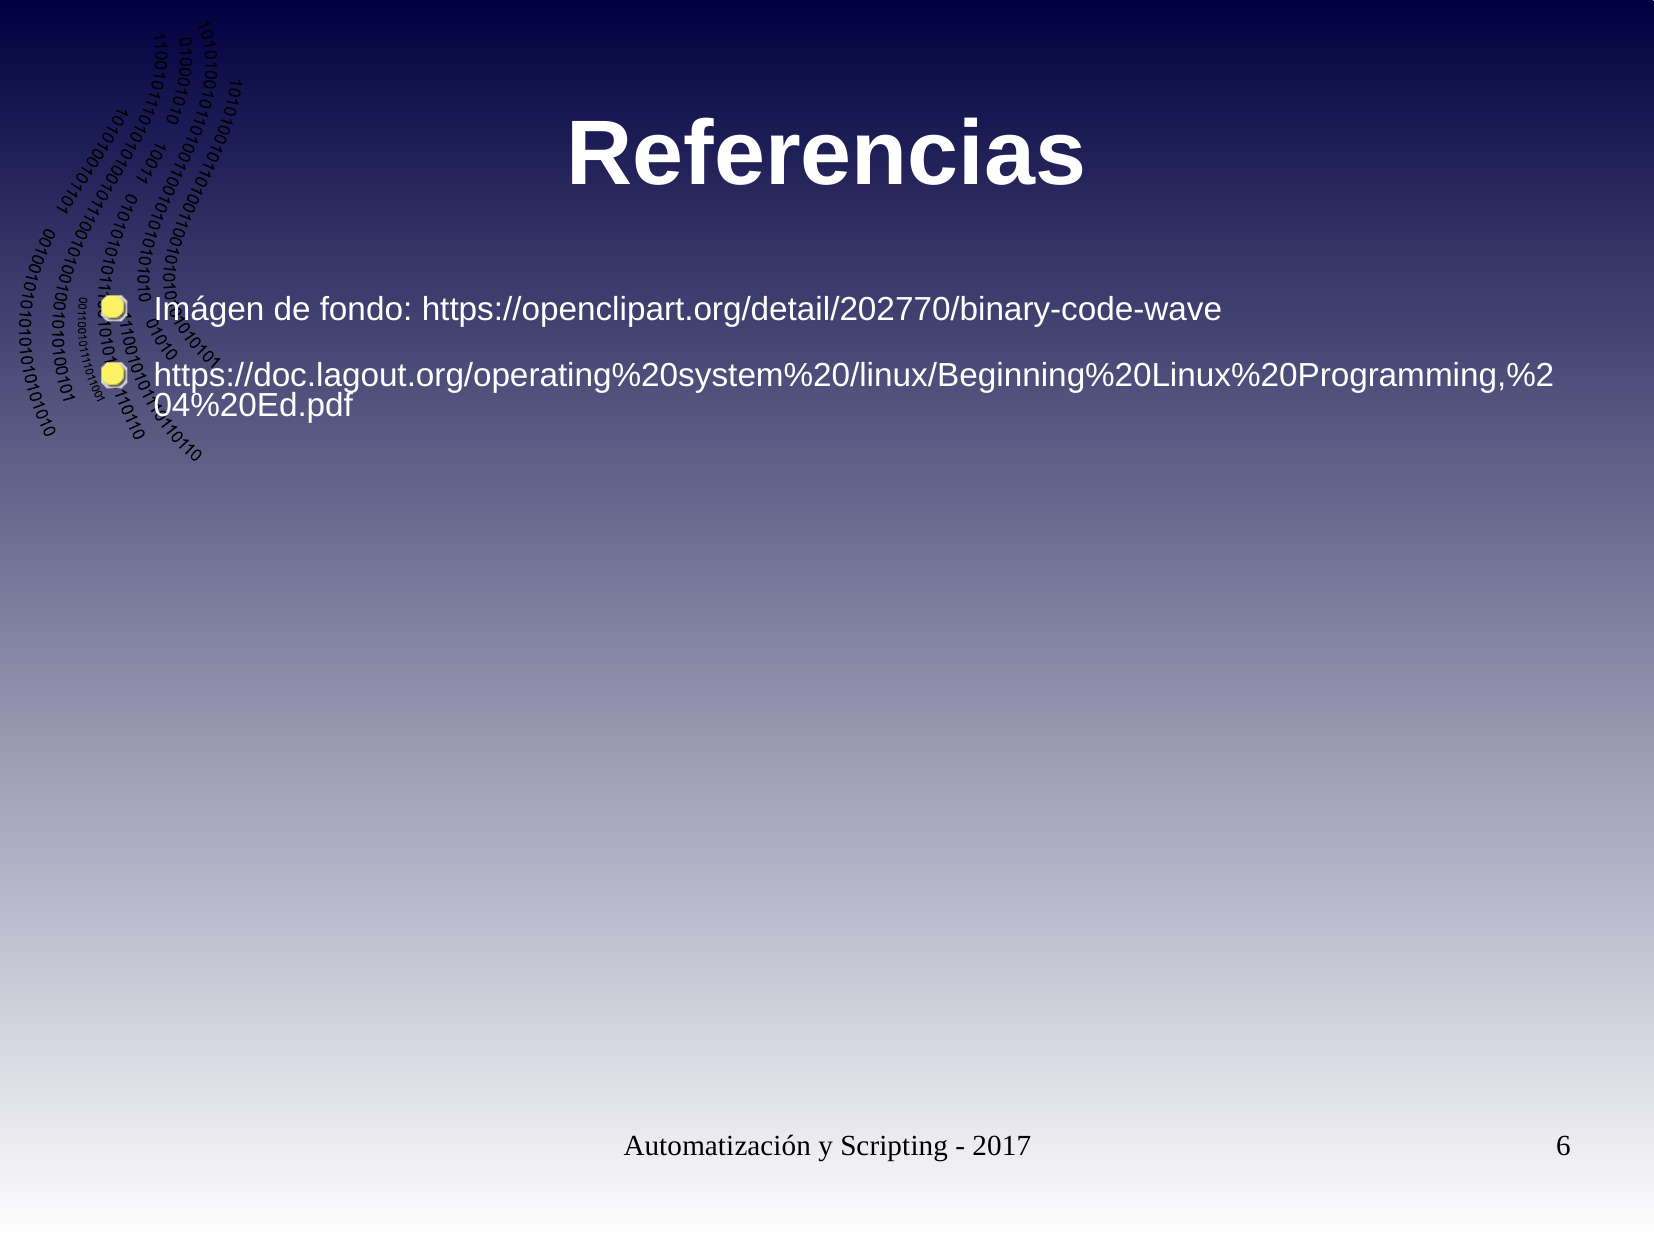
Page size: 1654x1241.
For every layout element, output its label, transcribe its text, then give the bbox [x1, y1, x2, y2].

list Imágen de fondo: https://openclipart.org/detail/202770/binary-code-wave https://doc.lagout.org/operating%20system%20/linux/Beginning%20Linux%20Programming,%204%20Ed.pdf [82, 290, 1571, 1010]
title Referencias [82, 49, 1571, 257]
picture [18, 20, 243, 461]
